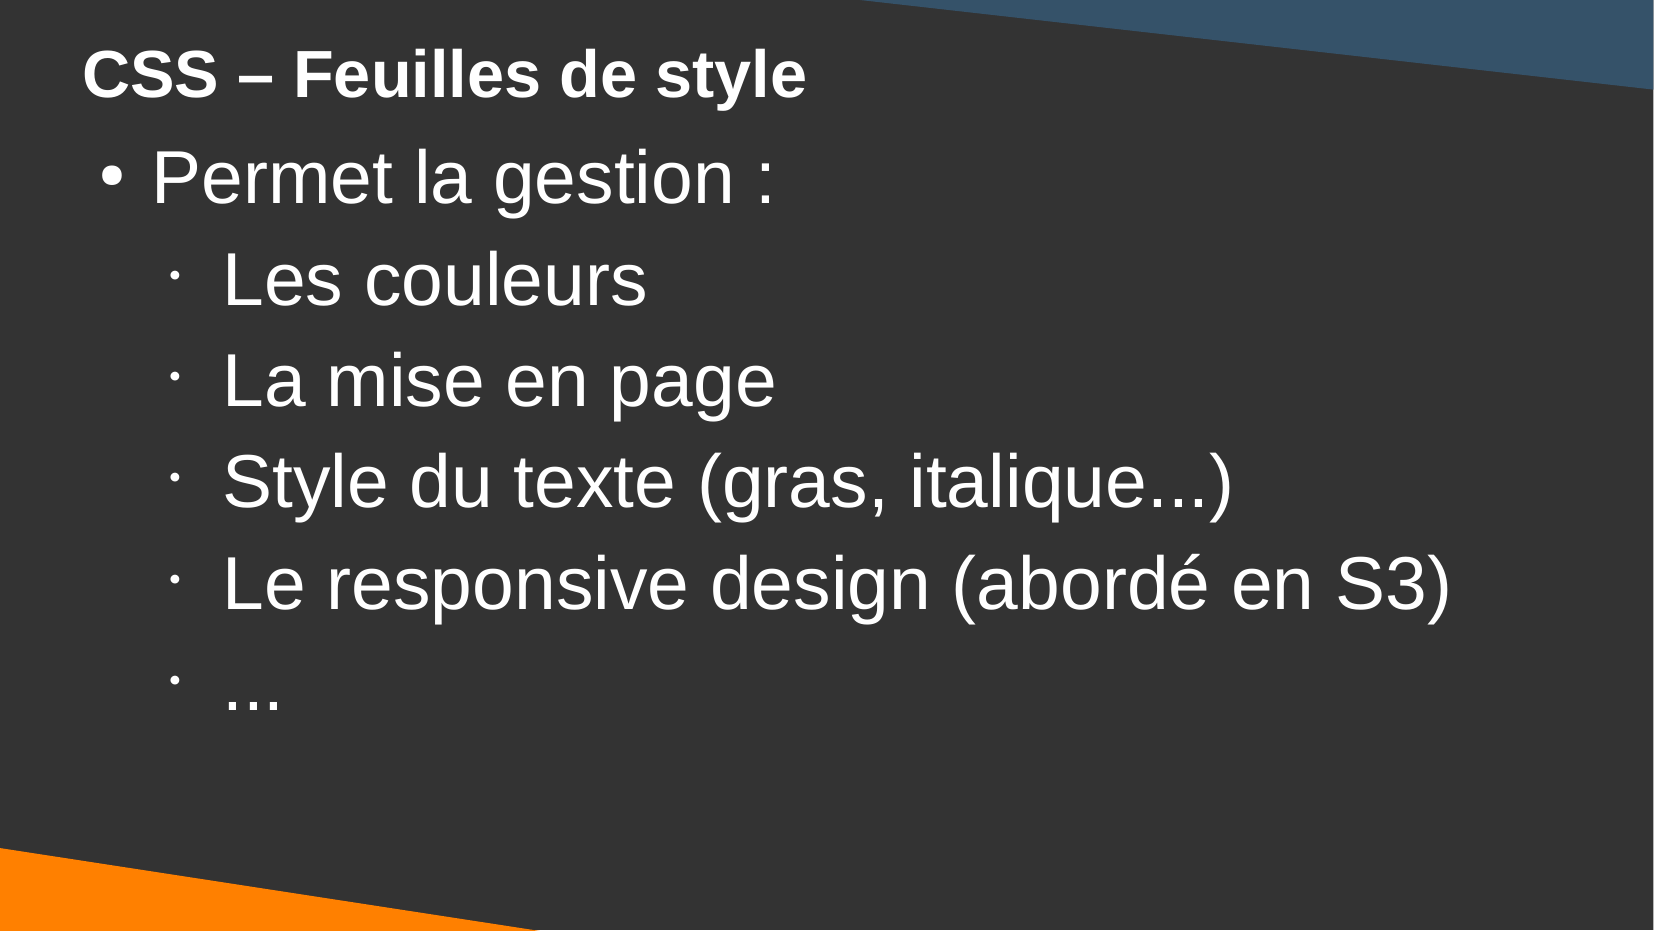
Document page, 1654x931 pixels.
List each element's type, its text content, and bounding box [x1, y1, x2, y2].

text_box [0, 848, 540, 931]
list Permet la gestion : Les couleurs La mise en page Style du texte (gras, italique...) Le responsive design (abordé en S3) ... [80, 135, 1605, 839]
text_box [859, 0, 1654, 90]
title CSS – Feuilles de style [82, 36, 1571, 114]
